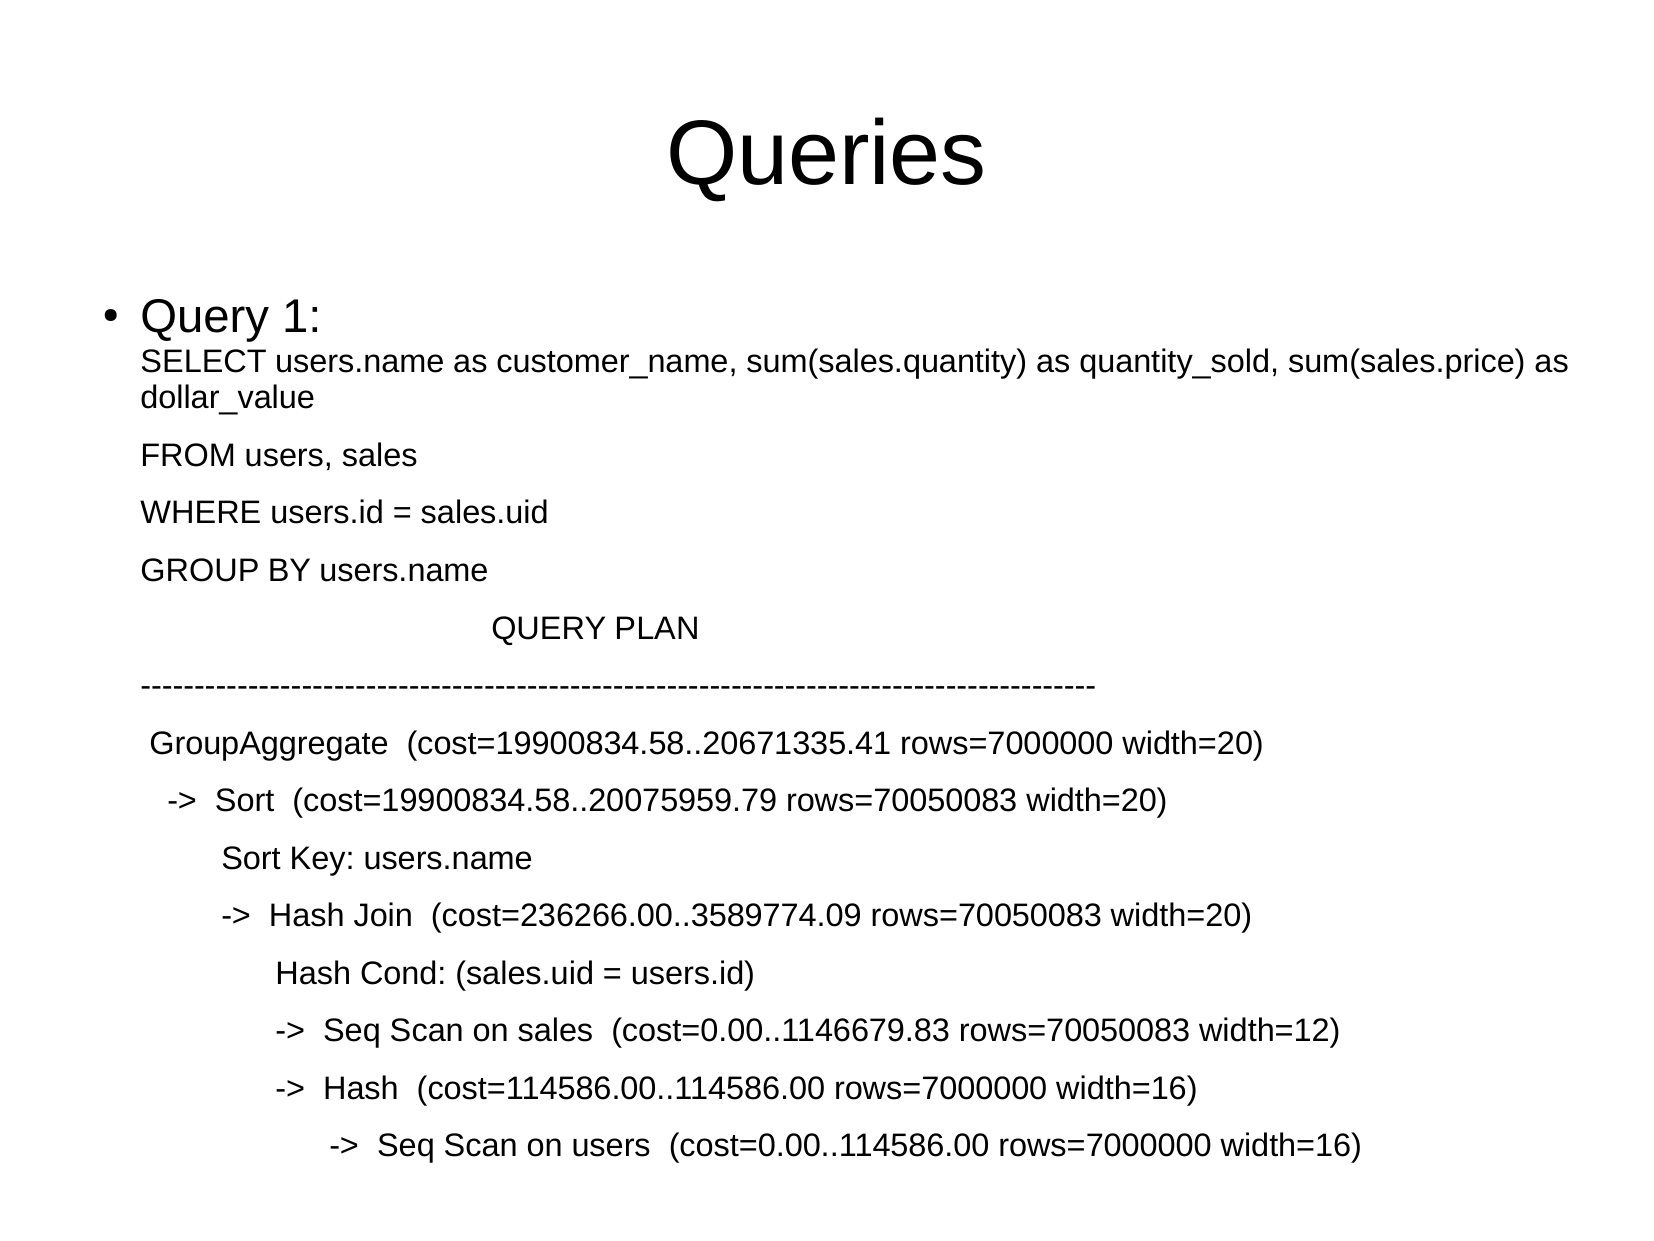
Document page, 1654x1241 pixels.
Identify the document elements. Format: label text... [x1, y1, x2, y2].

title Queries [82, 49, 1571, 257]
list Query 1: SELECT users.name as customer_name, sum(sales.quantity) as quantity_sold, sum(sales.price) as dollar_value FROM users, sales WHERE users.id = sales.uid GROUP BY users.name QUERY PLAN ----------------------------------------------------------------------------------------- GroupAggregate (cost=19900834.58..20671335.41 rows=7000000 width=20) -> Sort (cost=19900834.58..20075959.79 rows=70050083 width=20) Sort Key: users.name -> Hash Join (cost=236266.00..3589774.09 rows=70050083 width=20) Hash Cond: (sales.uid = users.id) -> Seq Scan on sales (cost=0.00..1146679.83 rows=70050083 width=12) -> Hash (cost=114586.00..114586.00 rows=7000000 width=16) -> Seq Scan on users (cost=0.00..114586.00 rows=7000000 width=16) [90, 290, 1579, 1171]
